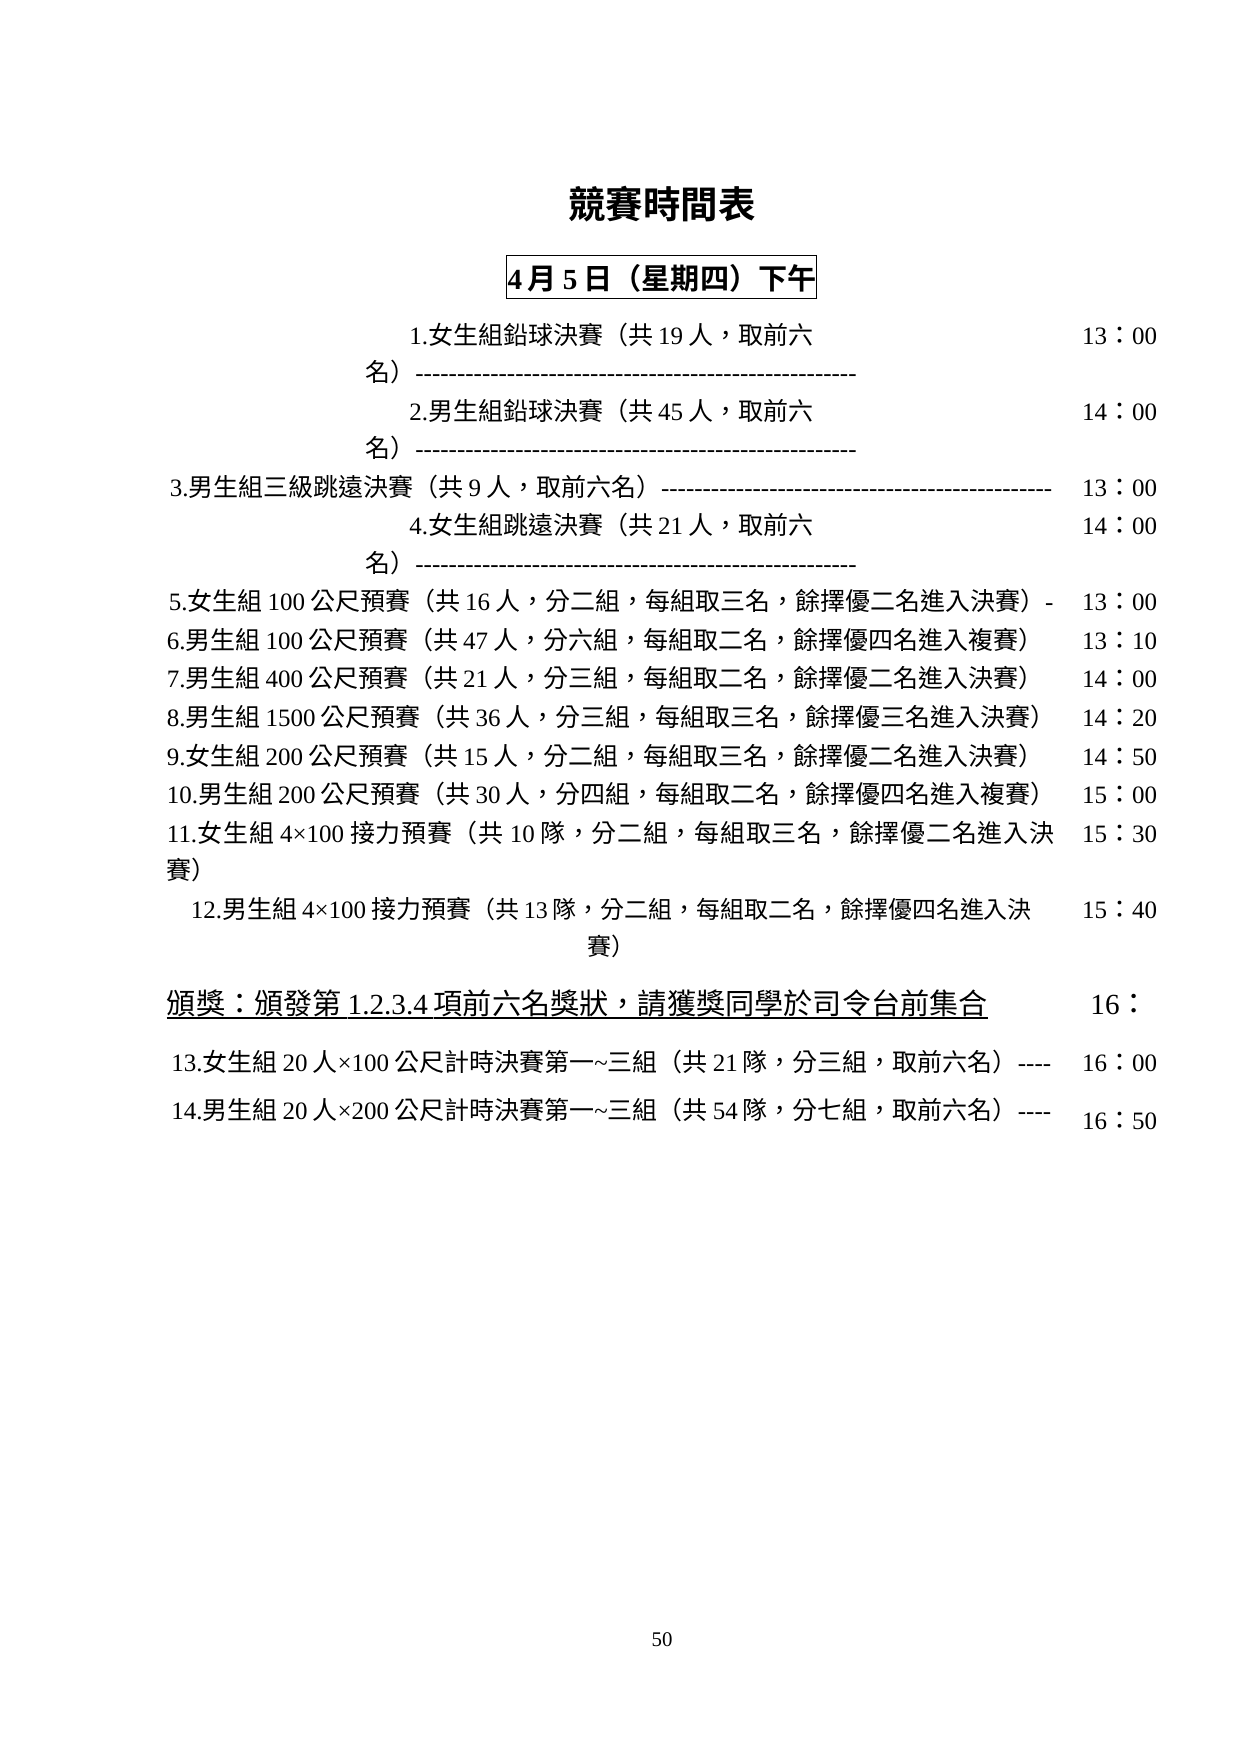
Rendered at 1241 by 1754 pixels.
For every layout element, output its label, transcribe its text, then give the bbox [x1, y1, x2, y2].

table_cell 16：00 [1067, 1024, 1171, 1080]
table_cell 14：00 [1067, 505, 1171, 580]
table_cell 16：30 [1067, 965, 1171, 1022]
table_cell 2.男生組鉛球決賽（共45人，取前六名）----------------------------------------------------- [156, 391, 1066, 466]
text 4月5日（星期四）下午 [167, 239, 1157, 314]
text 競賽時間表 [167, 164, 1157, 239]
table_cell 12.男生組4×100接力預賽（共13隊，分二組，每組取二名，餘擇優四名進入決賽） [156, 889, 1066, 963]
table_cell 11.女生組4×100接力預賽（共10隊，分二組，每組取三名，餘擇優二名進入決賽） [156, 813, 1066, 887]
table_cell 14：00 [1067, 391, 1171, 466]
table_cell 3.男生組三級跳遠決賽（共9人，取前六名）----------------------------------------------- [156, 467, 1066, 504]
table_cell 13：00 [1067, 581, 1171, 619]
table_cell 13：10 [1067, 620, 1171, 657]
table_header 1.女生組鉛球決賽（共19人，取前六名）----------------------------------------------------- [156, 315, 1066, 389]
table_cell 7.男生組400公尺預賽（共21人，分三組，每組取二名，餘擇優二名進入決賽） [156, 658, 1066, 696]
table_cell 14.男生組20人×200公尺計時決賽第一~三組（共54隊，分七組，取前六名）---- [156, 1081, 1066, 1137]
table_cell 13.女生組20人×100公尺計時決賽第一~三組（共21隊，分三組，取前六名）---- [156, 1024, 1066, 1080]
table_cell 4.女生組跳遠決賽（共21人，取前六名）----------------------------------------------------- [156, 505, 1066, 580]
table_cell 5.女生組100公尺預賽（共16人，分二組，每組取三名，餘擇優二名進入決賽）- [156, 581, 1066, 619]
table_cell 14：00 [1067, 658, 1171, 696]
table_cell 15：00 [1067, 774, 1171, 811]
table_cell 頒獎：頒發第1.2.3.4項前六名獎狀，請獲獎同學於司令台前集合 [156, 965, 1066, 1022]
table_cell 8.男生組1500公尺預賽（共36人，分三組，每組取三名，餘擇優三名進入決賽） [156, 697, 1066, 734]
table_header 13：00 [1067, 315, 1171, 389]
table_cell 16：50 [1067, 1081, 1171, 1137]
table_cell 15：40 [1067, 889, 1171, 963]
table_cell 13：00 [1067, 467, 1171, 504]
table_cell 10.男生組200公尺預賽（共30人，分四組，每組取二名，餘擇優四名進入複賽） [156, 774, 1066, 811]
table_cell 14：20 [1067, 697, 1171, 734]
table_cell 14：50 [1067, 735, 1171, 773]
table_cell 15：30 [1067, 813, 1171, 887]
table_cell 9.女生組200公尺預賽（共15人，分二組，每組取三名，餘擇優二名進入決賽） [156, 735, 1066, 773]
table_cell 6.男生組100公尺預賽（共47人，分六組，每組取二名，餘擇優四名進入複賽） [156, 620, 1066, 657]
